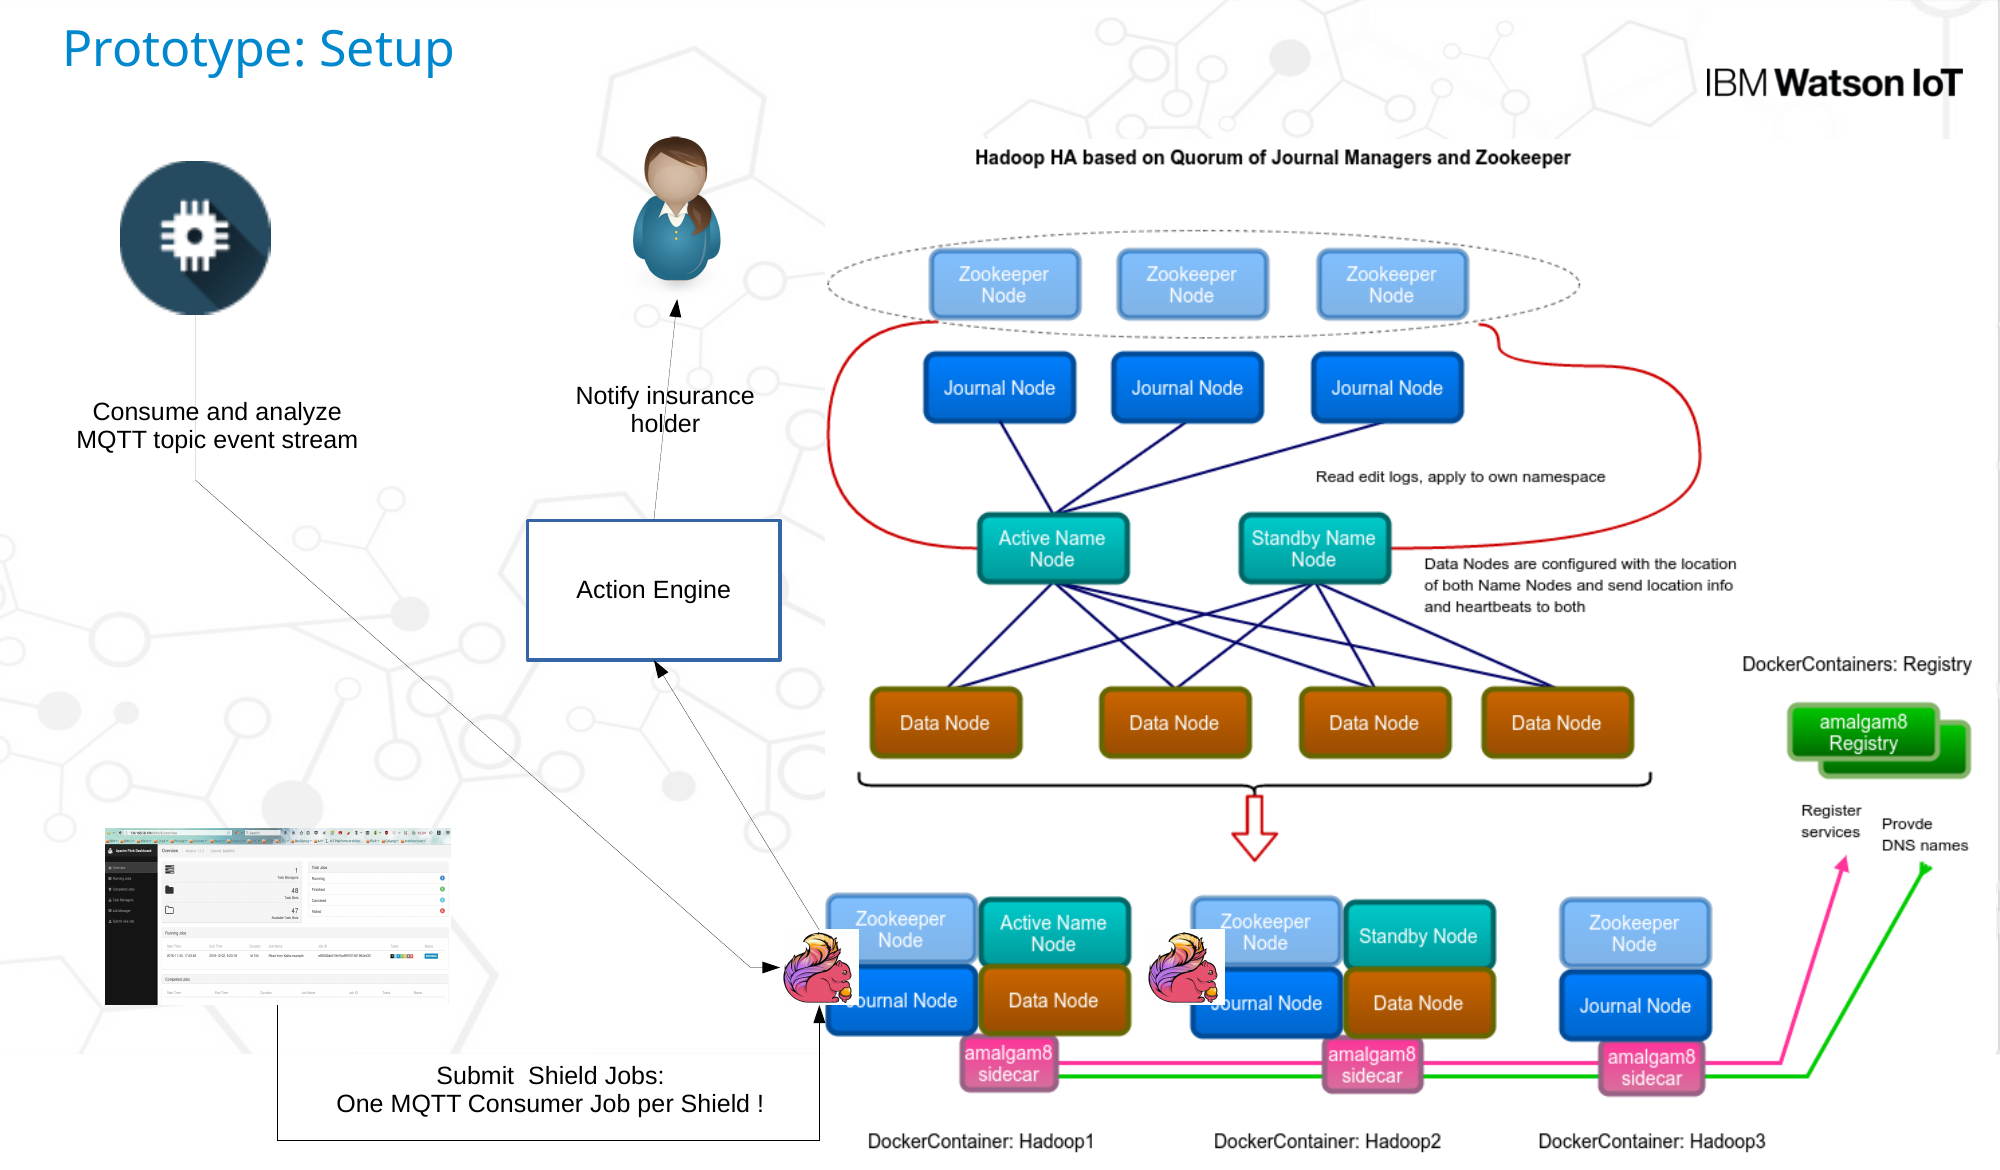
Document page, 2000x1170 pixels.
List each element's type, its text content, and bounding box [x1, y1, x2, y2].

text_box Submit Shield Jobs: One MQTT Consumer Job per Shield ! [321, 1054, 781, 1126]
title Prototype: Setup [47, 15, 1636, 122]
picture [105, 828, 451, 1006]
text_box Consume and analyze MQTT topic event stream [60, 390, 376, 461]
picture [780, 0, 2000, 1156]
picture [619, 129, 736, 300]
picture [120, 161, 271, 315]
text_box Action Engine [527, 520, 781, 661]
